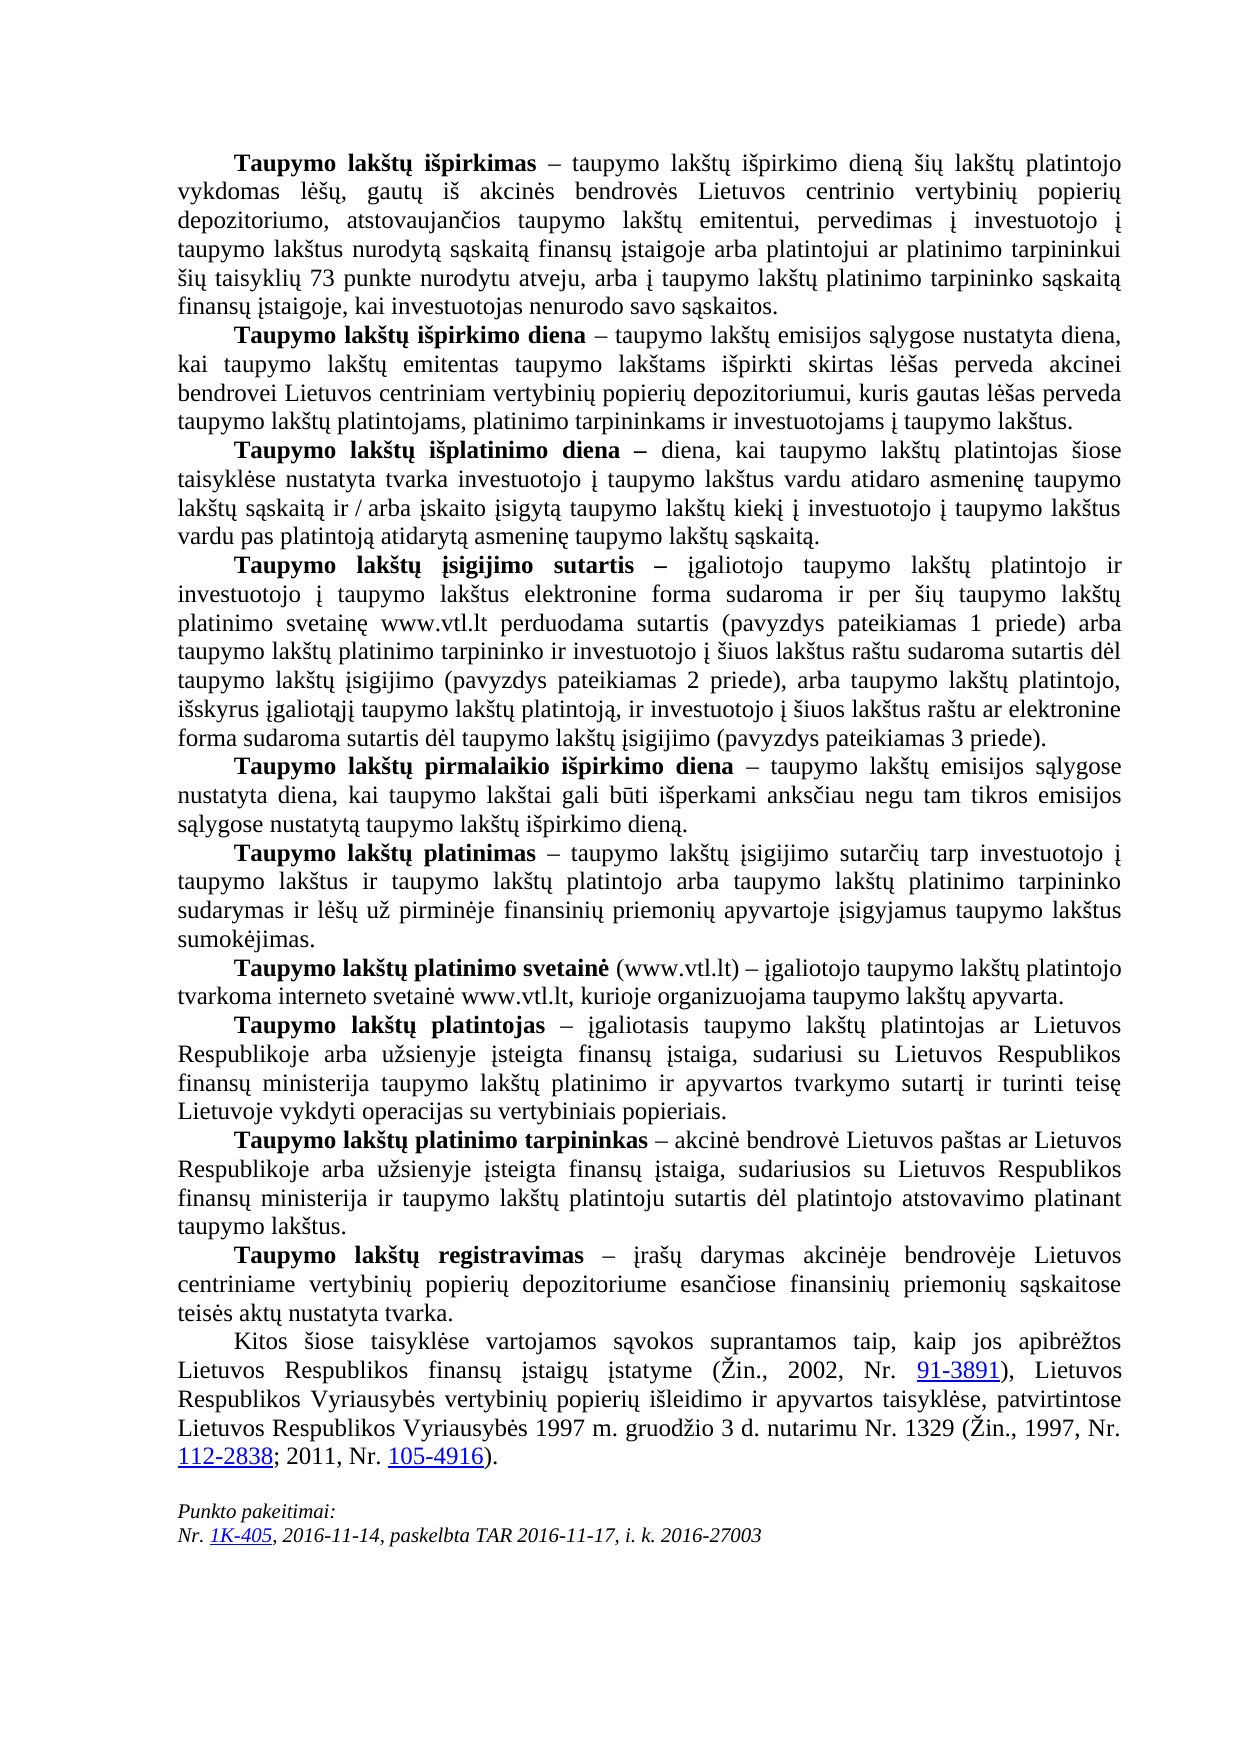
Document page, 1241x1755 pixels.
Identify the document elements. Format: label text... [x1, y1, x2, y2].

text Taupymo lakštų išpirkimas – taupymo lakštų išpirkimo dieną šių lakštų platintojo vykdomas lėšų, gautų iš akcinės bendrovės Lietuvos centrinio vertybinių popierių depozitoriumo, atstovaujančios taupymo lakštų emitentui, pervedimas į investuotojo į taupymo lakštus nurodytą sąskaitą finansų įstaigoje arba platintojui ar platinimo tarpininkui šių taisyklių 73 punkte nurodytu atveju, arba į taupymo lakštų platinimo tarpininko sąskaitą finansų įstaigoje, kai investuotojas nenurodo savo sąskaitos. [177, 148, 1122, 320]
text Taupymo lakštų pirmalaikio išpirkimo diena – taupymo lakštų emisijos sąlygose nustatyta diena, kai taupymo lakštai gali būti išperkami anksčiau negu tam tikros emisijos sąlygose nustatytą taupymo lakštų išpirkimo dieną. [177, 751, 1122, 838]
text Taupymo lakštų įsigijimo sutartis – įgaliotojo taupymo lakštų platintojo ir investuotojo į taupymo lakštus elektronine forma sudaroma ir per šių taupymo lakštų platinimo svetainę www.vtl.lt perduodama sutartis (pavyzdys pateikiamas 1 priede) arba taupymo lakštų platinimo tarpininko ir investuotojo į šiuos lakštus raštu sudaroma sutartis dėl taupymo lakštų įsigijimo (pavyzdys pateikiamas 2 priede), arba taupymo lakštų platintojo, išskyrus įgaliotąjį taupymo lakštų platintoją, ir investuotojo į šiuos lakštus raštu ar elektronine forma sudaroma sutartis dėl taupymo lakštų įsigijimo (pavyzdys pateikiamas 3 priede). [177, 550, 1122, 751]
text Kitos šiose taisyklėse vartojamos sąvokos suprantamos taip, kaip jos apibrėžtos Lietuvos Respublikos finansų įstaigų įstatyme (Žin., 2002, Nr. 91-3891), Lietuvos Respublikos Vyriausybės vertybinių popierių išleidimo ir apyvartos taisyklėse, patvirtintose Lietuvos Respublikos Vyriausybės 1997 m. gruodžio 3 d. nutarimu Nr. 1329 (Žin., 1997, Nr. 112-2838; 2011, Nr. 105-4916). [177, 1326, 1122, 1470]
text Taupymo lakštų išplatinimo diena – diena, kai taupymo lakštų platintojas šiose taisyklėse nustatyta tvarka investuotojo į taupymo lakštus vardu atidaro asmeninę taupymo lakštų sąskaitą ir / arba įskaito įsigytą taupymo lakštų kiekį į investuotojo į taupymo lakštus vardu pas platintoją atidarytą asmeninę taupymo lakštų sąskaitą. [177, 435, 1122, 550]
text Punkto pakeitimai: [177, 1499, 1122, 1523]
text Taupymo lakštų platinimas – taupymo lakštų įsigijimo sutarčių tarp investuotojo į taupymo lakštus ir taupymo lakštų platintojo arba taupymo lakštų platinimo tarpininko sudarymas ir lėšų už pirminėje finansinių priemonių apyvartoje įsigyjamus taupymo lakštus sumokėjimas. [177, 838, 1122, 953]
text Taupymo lakštų platinimo tarpininkas – akcinė bendrovė Lietuvos paštas ar Lietuvos Respublikoje arba užsienyje įsteigta finansų įstaiga, sudariusios su Lietuvos Respublikos finansų ministerija ir taupymo lakštų platintoju sutartis dėl platintojo atstovavimo platinant taupymo lakštus. [177, 1125, 1122, 1240]
text Taupymo lakštų platintojas – įgaliotasis taupymo lakštų platintojas ar Lietuvos Respublikoje arba užsienyje įsteigta finansų įstaiga, sudariusi su Lietuvos Respublikos finansų ministerija taupymo lakštų platinimo ir apyvartos tvarkymo sutartį ir turinti teisę Lietuvoje vykdyti operacijas su vertybiniais popieriais. [177, 1010, 1122, 1125]
text Taupymo lakštų platinimo svetainė (www.vtl.lt) – įgaliotojo taupymo lakštų platintojo tvarkoma interneto svetainė www.vtl.lt, kurioje organizuojama taupymo lakštų apyvarta. [177, 953, 1122, 1010]
text Taupymo lakštų išpirkimo diena – taupymo lakštų emisijos sąlygose nustatyta diena, kai taupymo lakštų emitentas taupymo lakštams išpirkti skirtas lėšas perveda akcinei bendrovei Lietuvos centriniam vertybinių popierių depozitoriumui, kuris gautas lėšas perveda taupymo lakštų platintojams, platinimo tarpininkams ir investuotojams į taupymo lakštus. [177, 320, 1122, 435]
text Taupymo lakštų registravimas – įrašų darymas akcinėje bendrovėje Lietuvos centriniame vertybinių popierių depozitoriume esančiose finansinių priemonių sąskaitose teisės aktų nustatyta tvarka. [177, 1240, 1122, 1326]
text Nr. 1K-405, 2016-11-14, paskelbta TAR 2016-11-17, i. k. 2016-27003 [177, 1523, 1122, 1547]
